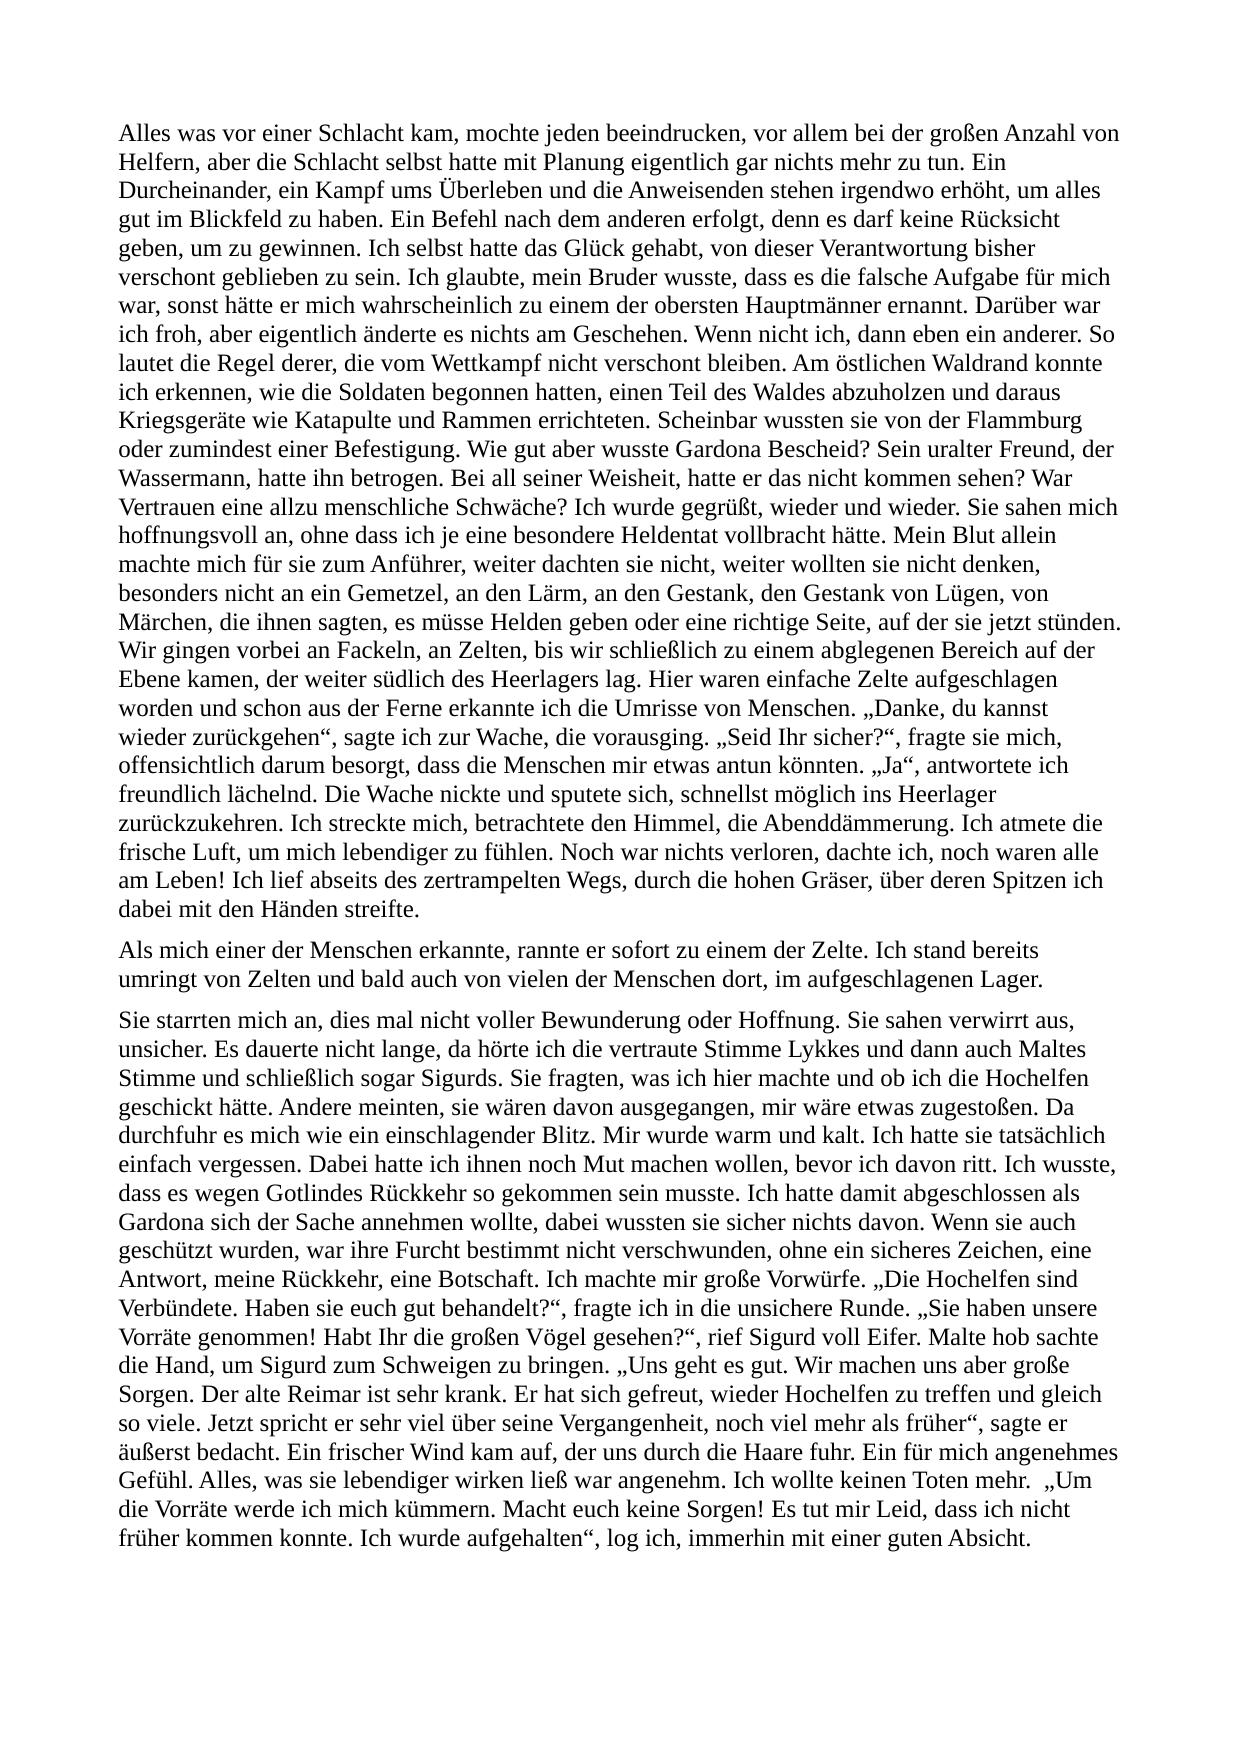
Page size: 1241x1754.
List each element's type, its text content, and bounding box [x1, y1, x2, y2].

text Als mich einer der Menschen erkannte, rannte er sofort zu einem der Zelte. Ich stand bereits umringt von Zelten und bald auch von vielen der Menschen dort, im aufgeschlagenen Lager. [118, 936, 1122, 993]
text Sie starrten mich an, dies mal nicht voller Bewunderung oder Hoffnung. Sie sahen verwirrt aus, unsicher. Es dauerte nicht lange, da hörte ich die vertraute Stimme Lykkes und dann auch Maltes Stimme und schließlich sogar Sigurds. Sie fragten, was ich hier machte und ob ich die Hochelfen geschickt hätte. Andere meinten, sie wären davon ausgegangen, mir wäre etwas zugestoßen. Da durchfuhr es mich wie ein einschlagender Blitz. Mir wurde warm und kalt. Ich hatte sie tatsächlich einfach vergessen. Dabei hatte ich ihnen noch Mut machen wollen, bevor ich davon ritt. Ich wusste, dass es wegen Gotlindes Rückkehr so gekommen sein musste. Ich hatte damit abgeschlossen als Gardona sich der Sache annehmen wollte, dabei wussten sie sicher nichts davon. Wenn sie auch geschützt wurden, war ihre Furcht bestimmt nicht verschwunden, ohne ein sicheres Zeichen, eine Antwort, meine Rückkehr, eine Botschaft. Ich machte mir große Vorwürfe. „Die Hochelfen sind Verbündete. Haben sie euch gut behandelt?“, fragte ich in die unsichere Runde. „Sie haben unsere Vorräte genommen! Habt Ihr die großen Vögel gesehen?“, rief Sigurd voll Eifer. Malte hob sachte die Hand, um Sigurd zum Schweigen zu bringen. „Uns geht es gut. Wir machen uns aber große Sorgen. Der alte Reimar ist sehr krank. Er hat sich gefreut, wieder Hochelfen zu treffen und gleich so viele. Jetzt spricht er sehr viel über seine Vergangenheit, noch viel mehr als früher“, sagte er äußerst bedacht. Ein frischer Wind kam auf, der uns durch die Haare fuhr. Ein für mich angenehmes Gefühl. Alles, was sie lebendiger wirken ließ war angenehm. Ich wollte keinen Toten mehr. „Um die Vorräte werde ich mich kümmern. Macht euch keine Sorgen! Es tut mir Leid, dass ich nicht früher kommen konnte. Ich wurde aufgehalten“, log ich, immerhin mit einer guten Absicht. [118, 1006, 1122, 1552]
text Alles was vor einer Schlacht kam, mochte jeden beeindrucken, vor allem bei der großen Anzahl von Helfern, aber die Schlacht selbst hatte mit Planung eigentlich gar nichts mehr zu tun. Ein Durcheinander, ein Kampf ums Überleben und die Anweisenden stehen irgendwo erhöht, um alles gut im Blickfeld zu haben. Ein Befehl nach dem anderen erfolgt, denn es darf keine Rücksicht geben, um zu gewinnen. Ich selbst hatte das Glück gehabt, von dieser Verantwortung bisher verschont geblieben zu sein. Ich glaubte, mein Bruder wusste, dass es die falsche Aufgabe für mich war, sonst hätte er mich wahrscheinlich zu einem der obersten Hauptmänner ernannt. Darüber war ich froh, aber eigentlich änderte es nichts am Geschehen. Wenn nicht ich, dann eben ein anderer. So lautet die Regel derer, die vom Wettkampf nicht verschont bleiben. Am östlichen Waldrand konnte ich erkennen, wie die Soldaten begonnen hatten, einen Teil des Waldes abzuholzen und daraus Kriegsgeräte wie Katapulte und Rammen errichteten. Scheinbar wussten sie von der Flammburg oder zumindest einer Befestigung. Wie gut aber wusste Gardona Bescheid? Sein uralter Freund, der Wassermann, hatte ihn betrogen. Bei all seiner Weisheit, hatte er das nicht kommen sehen? War Vertrauen eine allzu menschliche Schwäche? Ich wurde gegrüßt, wieder und wieder. Sie sahen mich hoffnungsvoll an, ohne dass ich je eine besondere Heldentat vollbracht hätte. Mein Blut allein machte mich für sie zum Anführer, weiter dachten sie nicht, weiter wollten sie nicht denken, besonders nicht an ein Gemetzel, an den Lärm, an den Gestank, den Gestank von Lügen, von Märchen, die ihnen sagten, es müsse Helden geben oder eine richtige Seite, auf der sie jetzt stünden. Wir gingen vorbei an Fackeln, an Zelten, bis wir schließlich zu einem abglegenen Bereich auf der Ebene kamen, der weiter südlich des Heerlagers lag. Hier waren einfache Zelte aufgeschlagen worden und schon aus der Ferne erkannte ich die Umrisse von Menschen. „Danke, du kannst wieder zurückgehen“, sagte ich zur Wache, die vorausging. „Seid Ihr sicher?“, fragte sie mich, offensichtlich darum besorgt, dass die Menschen mir etwas antun könnten. „Ja“, antwortete ich freundlich lächelnd. Die Wache nickte und sputete sich, schnellst möglich ins Heerlager zurückzukehren. Ich streckte mich, betrachtete den Himmel, die Abenddämmerung. Ich atmete die frische Luft, um mich lebendiger zu fühlen. Noch war nichts verloren, dachte ich, noch waren alle am Leben! Ich lief abseits des zertrampelten Wegs, durch die hohen Gräser, über deren Spitzen ich dabei mit den Händen streifte. [118, 118, 1122, 923]
